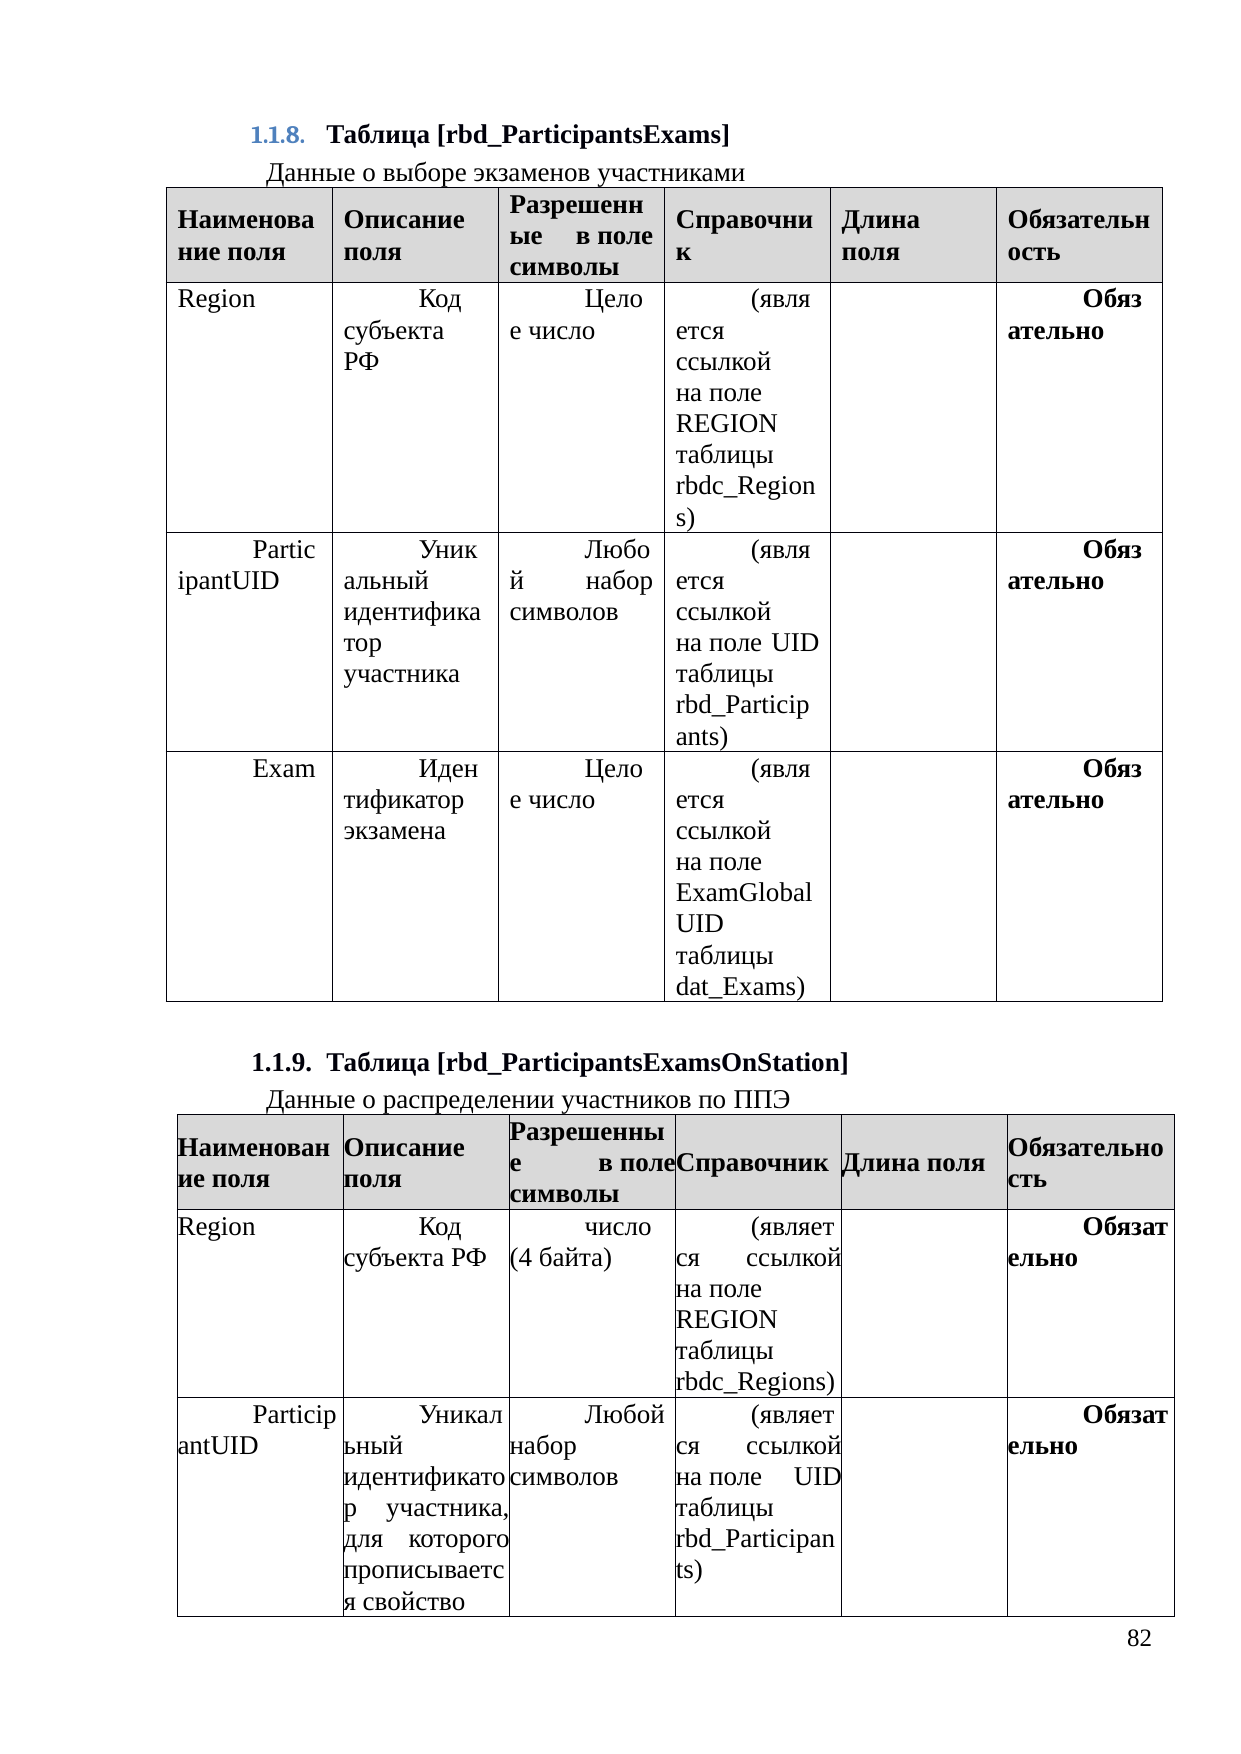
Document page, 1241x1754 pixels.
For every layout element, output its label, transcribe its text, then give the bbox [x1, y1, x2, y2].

table_header Справочник [676, 1115, 841, 1209]
table_cell ParticipantUID [167, 533, 332, 751]
table_cell [842, 1398, 1007, 1616]
subtitle Таблица [rbd_ParticipantsExams] [251, 118, 1152, 150]
table_cell Обязательно [997, 533, 1162, 751]
table_cell Идентификатор экзамена [333, 752, 498, 1001]
table_cell (является ссылкой на поле REGION таблицы rbdс_Regions) [676, 1210, 841, 1397]
table_header Длина поля [842, 1115, 1007, 1209]
text Данные о распределении участников по ППЭ [177, 1083, 1152, 1114]
table_cell (является ссылкой на поле REGION таблицы rbdс_Regions) [665, 283, 830, 532]
table_header Разрешенные в поле символы [510, 1115, 675, 1209]
table_cell Код субъекта РФ [333, 283, 498, 532]
table_cell Целое число [499, 752, 664, 1001]
table_cell Обязательно [1008, 1398, 1174, 1616]
table_cell Exam [167, 752, 332, 1001]
table_header Описание поля [344, 1115, 509, 1209]
table_header Обязательность [1008, 1115, 1174, 1209]
table_header Описание поля [333, 188, 498, 282]
table_cell Целое число [499, 283, 664, 532]
table_cell [842, 1210, 1007, 1397]
table_header Справочник [665, 188, 830, 282]
table_header Наименование поля [178, 1115, 343, 1209]
table_cell ParticipantUID [178, 1398, 343, 1616]
table_header Наименование поля [167, 188, 332, 282]
table_cell Любой набор символов [499, 533, 664, 751]
table_cell Уникальный идентификатор участника, для которого прописывается свойство [344, 1398, 509, 1616]
table_cell Region [178, 1210, 343, 1397]
table_cell (является ссылкой на поле UID таблицы rbd_Participants) [676, 1398, 841, 1616]
table_cell Код субъекта РФ [344, 1210, 509, 1397]
table_cell Region [167, 283, 332, 532]
table_cell [831, 533, 996, 751]
table_header Длина поля [831, 188, 996, 282]
table_cell Обязательно [1008, 1210, 1174, 1397]
table_cell Любой набор символов [510, 1398, 675, 1616]
table_cell Уникальный идентификатор участника [333, 533, 498, 751]
table_cell число (4 байта) [510, 1210, 675, 1397]
table_cell Обязательно [997, 752, 1162, 1001]
table_cell (является ссылкой на поле ExamGlobalUID таблицы dat_Exams) [665, 752, 830, 1001]
subtitle Таблица [rbd_ParticipantsExamsOnStation] [251, 1046, 1152, 1077]
table_cell [831, 752, 996, 1001]
table_cell Обязательно [997, 283, 1162, 532]
table_cell (является ссылкой на поле UID таблицы rbd_Participants) [665, 533, 830, 751]
table_header Разрешенные в поле символы [499, 188, 664, 282]
table_header Обязательность [997, 188, 1162, 282]
table_cell [831, 283, 996, 532]
text Данные о выборе экзаменов участниками [177, 156, 1152, 187]
